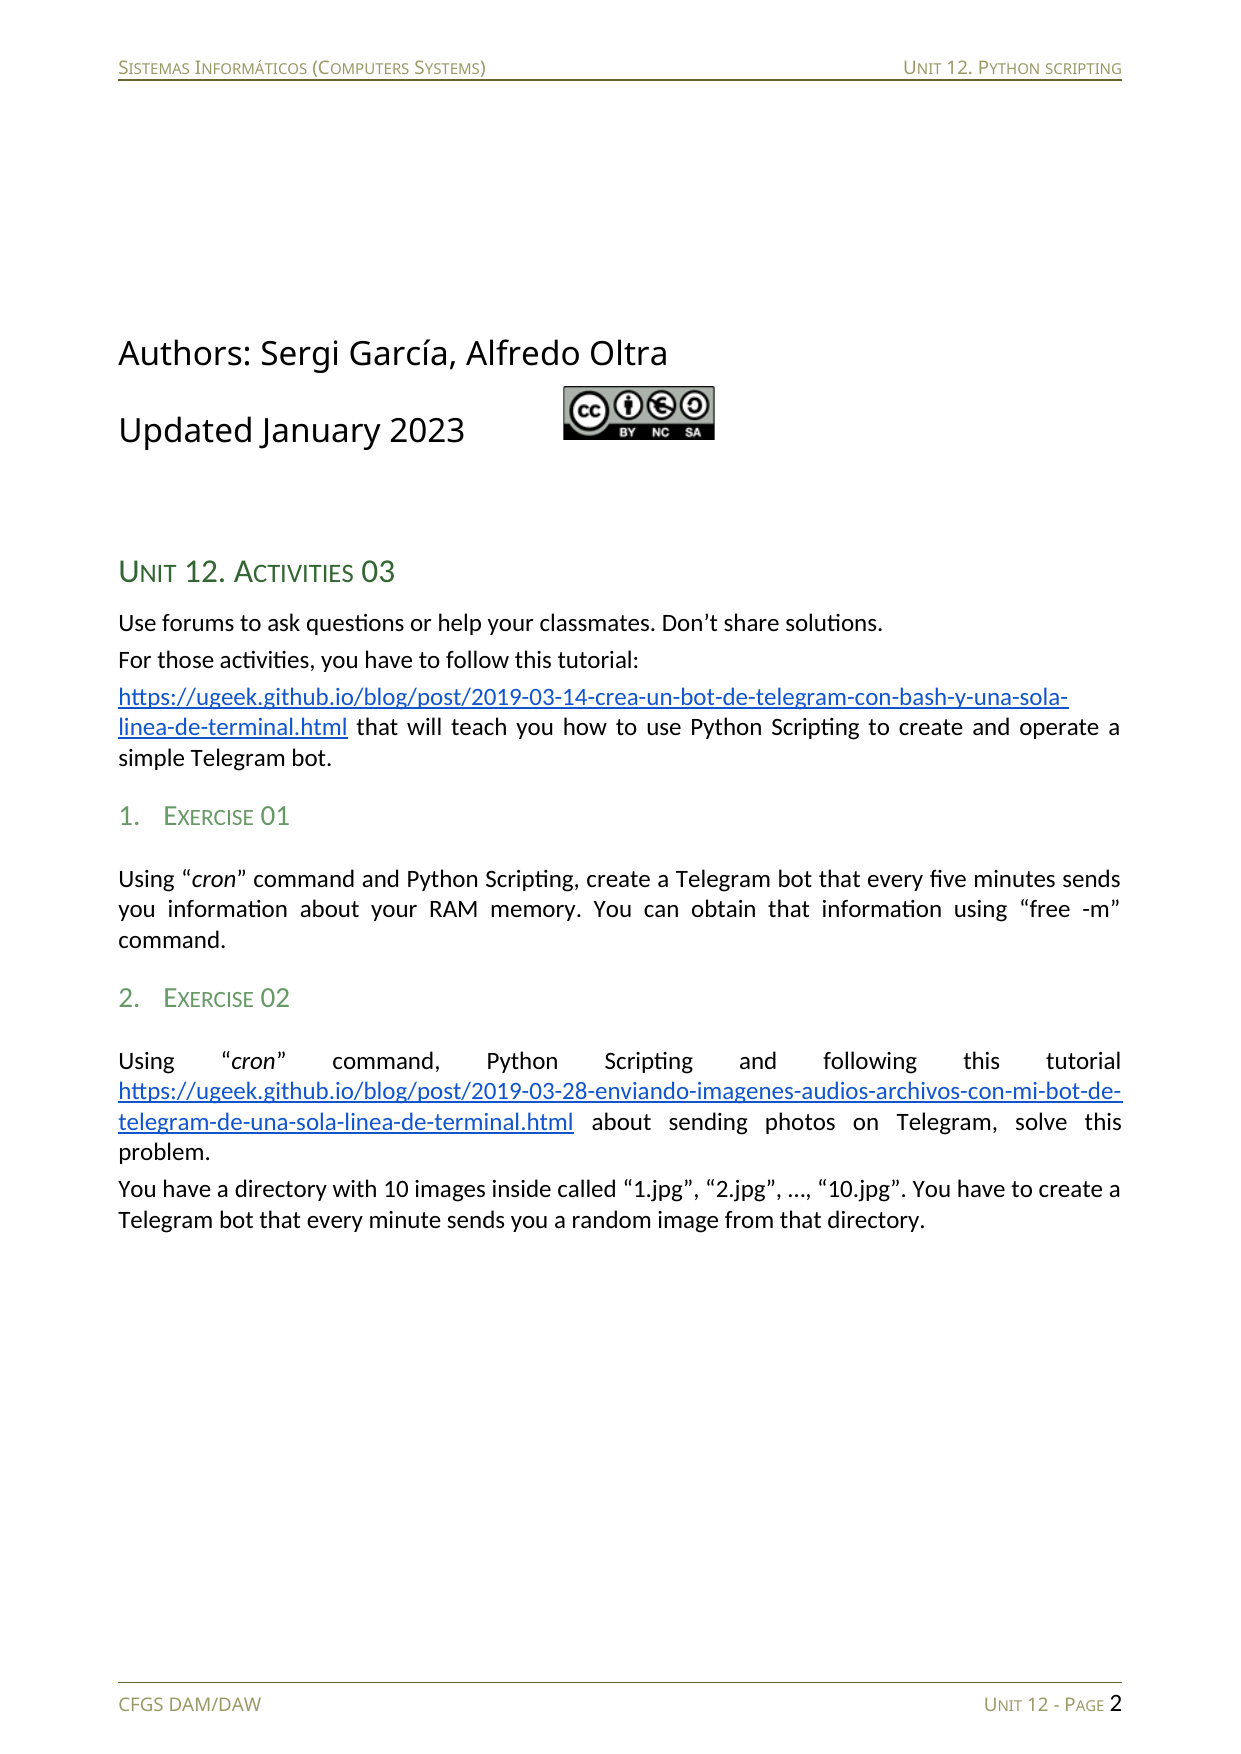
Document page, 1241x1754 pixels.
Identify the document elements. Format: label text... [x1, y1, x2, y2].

picture [563, 386, 715, 440]
subtitle Exercise 01 [118, 797, 1122, 833]
text Using “cron” command, Python Scripting and following this tutorial https://ugeek.github.io/blog/post/2019-03-28-enviando-imagenes-audios-archivos-con-mi-bot-de- [118, 1045, 1122, 1101]
text https://ugeek.github.io/blog/post/2019-03-14-crea-un-bot-de-telegram-con-bash-y-una-sola-linea-de-terminal.html that will teach you how to use Python Scripting to create and operate a simple Telegram bot. [118, 681, 1122, 772]
text telegram-de-una-sola-linea-de-terminal.html about sending photos on Telegram, solve this problem. [118, 1103, 1122, 1167]
text You have a directory with 10 images inside called “1.jpg”, “2.jpg”, …, “10.jpg”. You have to create a Telegram bot that every minute sends you a random image from that directory. [118, 1173, 1122, 1234]
text Use forums to ask questions or help your classmates. Don’t share solutions. [118, 607, 1122, 637]
text Updated January 2023 [118, 407, 1122, 453]
text For those activities, you have to follow this tutorial: [118, 644, 1122, 674]
text Using “cron” command and Python Scripting, create a Telegram bot that every five minutes sends you information about your RAM memory. You can obtain that information using “free -m” command. [118, 863, 1122, 954]
text Unit 12. Activities 03 [118, 550, 1122, 591]
text Authors: Sergi García, Alfredo Oltra [118, 329, 1122, 375]
subtitle Exercise 02 [118, 979, 1122, 1015]
